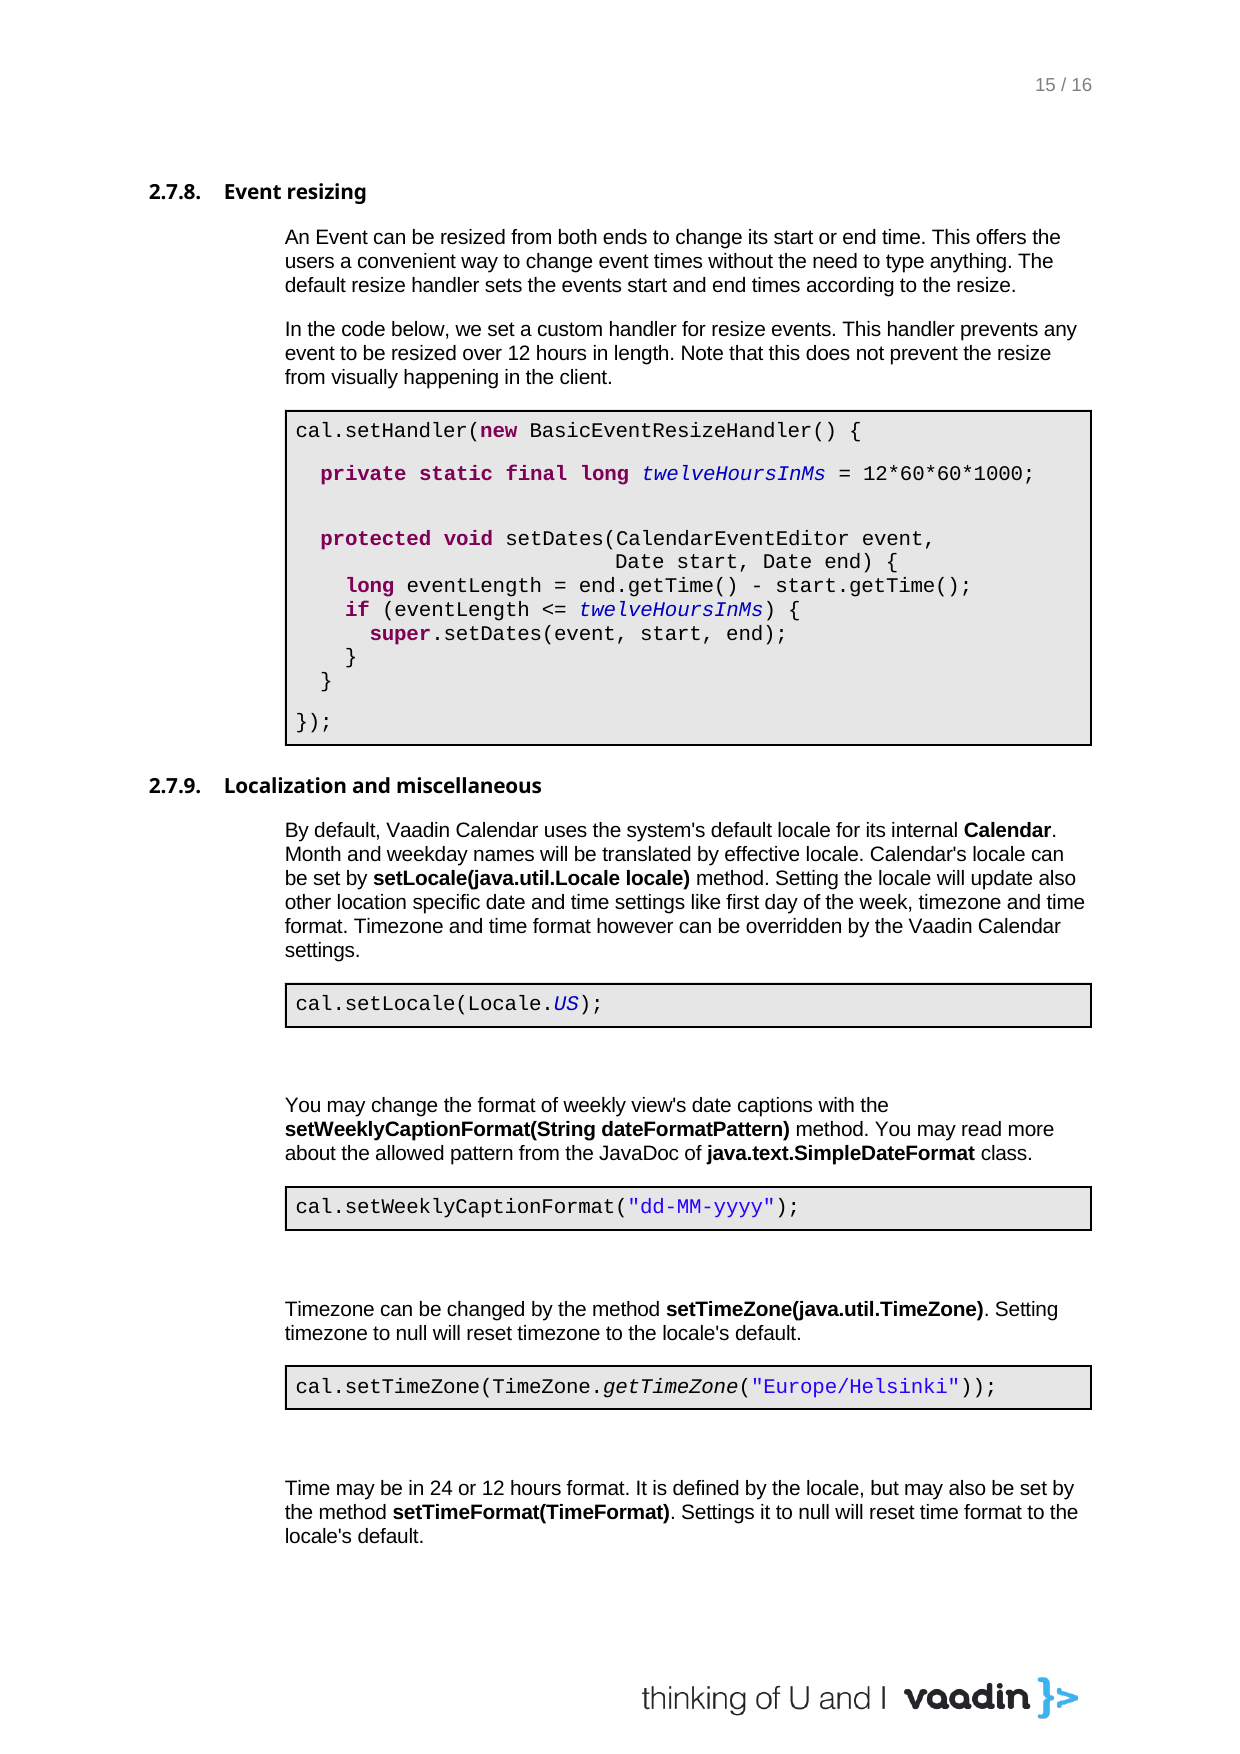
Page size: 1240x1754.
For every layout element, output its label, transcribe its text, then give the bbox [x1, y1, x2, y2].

text } [287, 646, 1090, 670]
text if (eventLength <= twelveHoursInMs) { [287, 599, 1090, 622]
subtitle Localization and miscellaneous [149, 771, 1092, 799]
text protected void setDates(CalendarEventEditor event, [287, 528, 1090, 552]
text Timezone can be changed by the method setTimeZone(java.util.TimeZone). Setting timezone to null will reset timezone to the locale's default. [284, 1296, 1092, 1344]
text super.setDates(event, start, end); [287, 622, 1090, 646]
text cal.setHandler(new BasicEventResizeHandler() { [287, 412, 1090, 444]
text } [287, 670, 1090, 702]
text long eventLength = end.getTime() - start.getTime(); [287, 575, 1090, 599]
text Date start, Date end) { [287, 552, 1090, 575]
text cal.setTimeZone(TimeZone.getTimeZone("Europe/Helsinki")); [287, 1367, 1090, 1408]
text private static final long twelveHoursInMs = 12*60*60*1000; [287, 452, 1090, 495]
text cal.setLocale(Locale.US); [287, 985, 1090, 1026]
text By default, Vaadin Calendar uses the system's default locale for its internal Calendar. Month and weekday names will be translated by effective locale. Calendar's locale can be set by setLocale(java.util.Locale locale) method. Setting the locale will update also other location specific date and time settings like first day of the week, timezone and time format. Timezone and time format however can be overridden by the Vaadin Calendar settings. [284, 818, 1092, 962]
text Time may be in 24 or 12 hours format. It is defined by the locale, but may also be set by the method setTimeFormat(TimeFormat). Settings it to null will reset time format to the locale's default. [284, 1476, 1092, 1547]
picture [641, 1673, 1081, 1721]
text cal.setWeeklyCaptionFormat("dd-MM-yyyy"); [287, 1188, 1090, 1229]
text An Event can be resized from both ends to change its start or end time. This offers the users a convenient way to change event times without the need to type anything. The default resize handler sets the events start and end times according to the resize. [284, 224, 1092, 296]
text }); [287, 702, 1090, 744]
subtitle Event resizing [149, 177, 1092, 206]
text You may change the format of weekly view's date captions with the setWeeklyCaptionFormat(String dateFormatPattern) method. You may read more about the allowed pattern from the JavaDoc of java.text.SimpleDateFormat class. [284, 1093, 1092, 1165]
text In the code below, we set a custom handler for resize events. This handler prevents any event to be resized over 12 hours in length. Note that this does not prevent the resize from visually happening in the client. [284, 317, 1092, 389]
